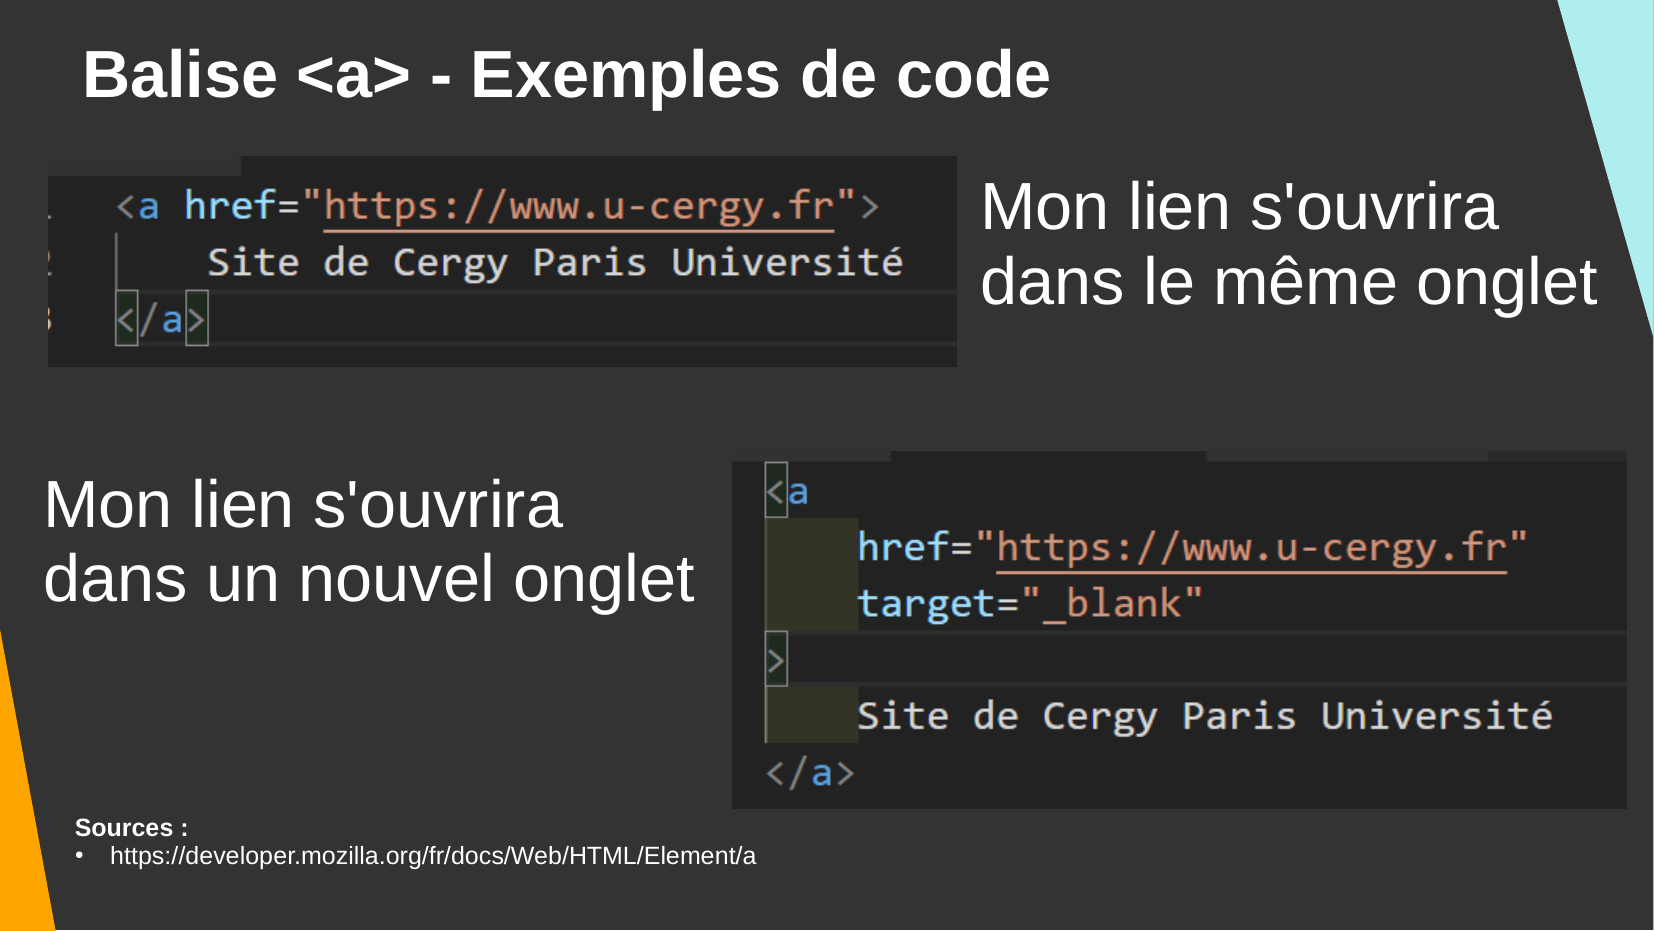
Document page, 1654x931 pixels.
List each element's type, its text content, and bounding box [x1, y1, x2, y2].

title Mon lien s'ouvrira dans le même onglet [980, 169, 1622, 319]
title Balise <a> - Exemples de code [82, 37, 1571, 114]
text_box [1557, 0, 1654, 340]
text_box Sources : https://developer.mozilla.org/fr/docs/Web/HTML/Element/a [60, 806, 1546, 931]
picture [48, 156, 957, 367]
title Mon lien s'ouvrira dans un nouvel onglet [43, 466, 721, 617]
text_box [0, 629, 56, 931]
picture [732, 451, 1627, 810]
